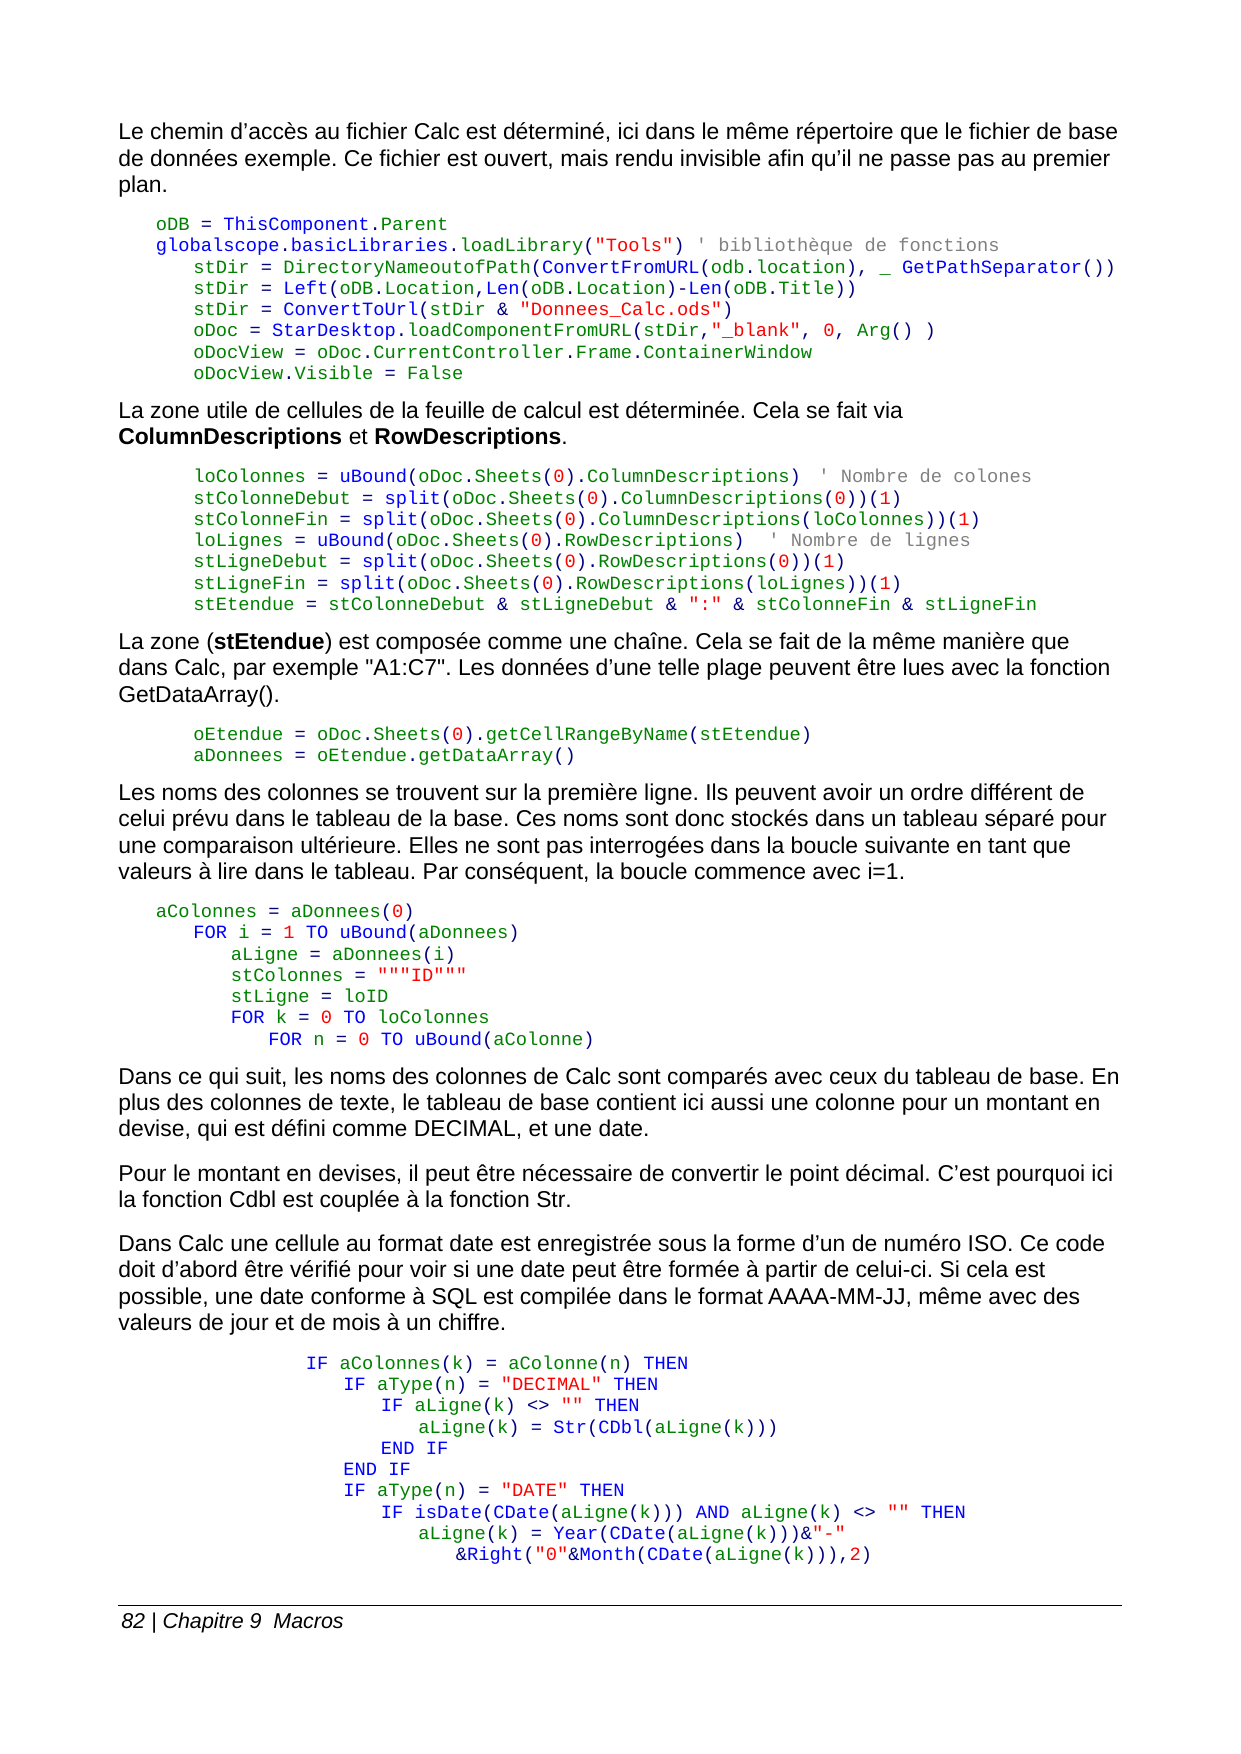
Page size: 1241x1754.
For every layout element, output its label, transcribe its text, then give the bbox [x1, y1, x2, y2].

text Le chemin d’accès au fichier Calc est déterminé, ici dans le même répertoire que le fichier de base de données exemple. Ce fichier est ouvert, mais rendu invisible afin qu’il ne passe pas au premier plan. [118, 118, 1122, 197]
text oEtendue = oDoc.Sheets(0).getCellRangeByName(stEtendue) [156, 724, 1122, 746]
text stColonneFin = split(oDoc.Sheets(0).ColumnDescriptions(loColonnes))(1) [156, 510, 1122, 531]
text IF aColonnes(k) = aColonne(n) THEN [156, 1354, 1122, 1375]
text oDoc = StarDesktop.loadComponentFromURL(stDir,"_blank", 0, Arg() ) [156, 321, 1122, 342]
text FOR n = 0 TO uBound(aColonne) [156, 1029, 1122, 1051]
text stLigneFin = split(oDoc.Sheets(0).RowDescriptions(loLignes))(1) [156, 573, 1122, 595]
text oDocView.Visible = False [156, 364, 1122, 385]
text stDir = DirectoryNameoutofPath(ConvertFromURL(odb.location), _ GetPathSeparator()) [156, 257, 1122, 279]
text Dans ce qui suit, les noms des colonnes de Calc sont comparés avec ceux du tableau de base. En plus des colonnes de texte, le tableau de base contient ici aussi une colonne pour un montant en devise, qui est défini comme DECIMAL, et une date. [118, 1063, 1122, 1142]
text FOR k = 0 TO loColonnes [156, 1008, 1122, 1029]
text stDir = ConvertToUrl(stDir & "Donnees_Calc.ods") [156, 300, 1122, 321]
text END IF [156, 1439, 1122, 1460]
text loColonnes = uBound(oDoc.Sheets(0).ColumnDescriptions) ' Nombre de colones [156, 467, 1122, 488]
text Les noms des colonnes se trouvent sur la première ligne. Ils peuvent avoir un ordre différent de celui prévu dans le tableau de la base. Ces noms sont donc stockés dans un tableau séparé pour une comparaison ultérieure. Elles ne sont pas interrogées dans la boucle suivante en tant que valeurs à lire dans le tableau. Par conséquent, la boucle commence avec i=1. [118, 779, 1122, 884]
text La zone utile de cellules de la feuille de calcul est déterminée. Cela se fait via ColumnDescriptions et RowDescriptions. [118, 397, 1122, 449]
text aDonnees = oEtendue.getDataArray() [156, 746, 1122, 767]
text globalscope.basicLibraries.loadLibrary("Tools") ' bibliothèque de fonctions [156, 236, 1122, 257]
text stEtendue = stColonneDebut & stLigneDebut & ":" & stColonneFin & stLigneFin [156, 595, 1122, 616]
text aColonnes = aDonnees(0) [156, 902, 1122, 923]
text loLignes = uBound(oDoc.Sheets(0).RowDescriptions) ' Nombre de lignes [156, 531, 1122, 552]
text oDocView = oDoc.CurrentController.Frame.ContainerWindow [156, 342, 1122, 364]
text END IF [156, 1460, 1122, 1481]
text stLigneDebut = split(oDoc.Sheets(0).RowDescriptions(0))(1) [156, 552, 1122, 573]
text stColonnes = """ID""" [156, 966, 1122, 987]
text stLigne = loID [156, 987, 1122, 1008]
text Pour le montant en devises, il peut être nécessaire de convertir le point décimal. C’est pourquoi ici la fonction Cdbl est couplée à la fonction Str. [118, 1159, 1122, 1212]
text La zone (stEtendue) est composée comme une chaîne. Cela se fait de la même manière que dans Calc, par exemple "A1:C7". Les données d’une telle plage peuvent être lues avec la fonction GetDataArray(). [118, 628, 1122, 707]
text aLigne = aDonnees(i) [156, 944, 1122, 966]
text aLigne(k) = Str(CDbl(aLigne(k))) [156, 1417, 1122, 1439]
text Dans Calc une cellule au format date est enregistrée sous la forme d’un de numéro ISO. Ce code doit d’abord être vérifié pour voir si une date peut être formée à partir de celui-ci. Si cela est possible, une date conforme à SQL est compilée dans le format AAAA-MM-JJ, même avec des valeurs de jour et de mois à un chiffre. [118, 1230, 1122, 1336]
text IF aType(n) = "DATE" THEN [156, 1481, 1122, 1502]
text IF aType(n) = "DECIMAL" THEN [156, 1375, 1122, 1396]
text stColonneDebut = split(oDoc.Sheets(0).ColumnDescriptions(0))(1) [156, 488, 1122, 510]
text IF isDate(CDate(aLigne(k))) AND aLigne(k) <> "" THEN [156, 1502, 1122, 1524]
text FOR i = 1 TO uBound(aDonnees) [156, 923, 1122, 944]
text aLigne(k) = Year(CDate(aLigne(k)))&"-" &Right("0"&Month(CDate(aLigne(k))),2) [156, 1524, 1122, 1566]
text oDB = ThisComponent.Parent [156, 215, 1122, 236]
text IF aLigne(k) <> "" THEN [156, 1396, 1122, 1417]
text stDir = Left(oDB.Location,Len(oDB.Location)-Len(oDB.Title)) [156, 279, 1122, 300]
